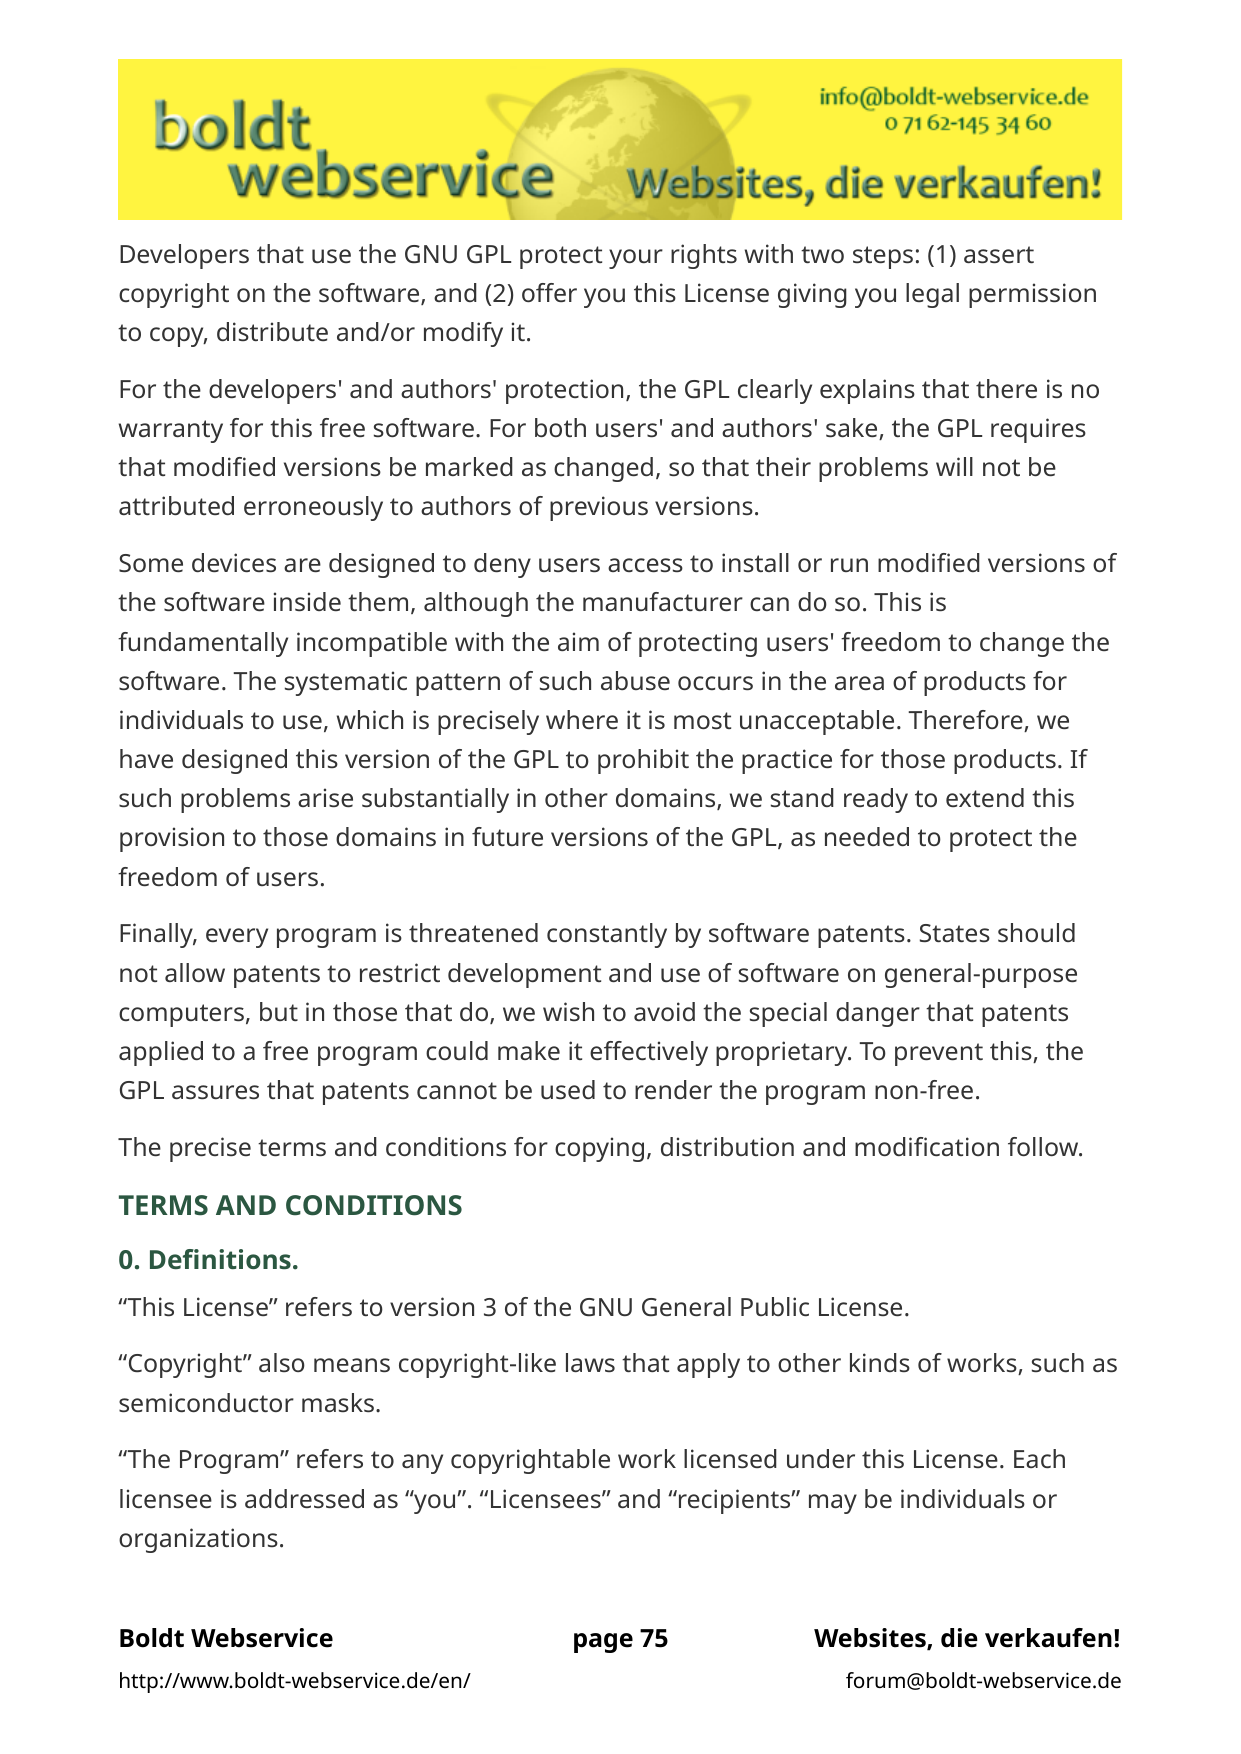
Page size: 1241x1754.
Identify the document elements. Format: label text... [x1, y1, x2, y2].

text Finally, every program is threatened constantly by software patents. States should not allow patents to restrict development and use of software on general-purpose computers, but in those that do, we wish to avoid the special danger that patents applied to a free program could make it effectively proprietary. To prevent this, the GPL assures that patents cannot be used to render the program non-free. [118, 916, 1122, 1107]
text “This License” refers to version 3 of the GNU General Public License. [118, 1289, 1122, 1323]
picture [118, 59, 1123, 220]
subtitle 0. Definitions. [118, 1242, 1122, 1277]
text “The Program” refers to any copyrightable work licensed under this License. Each licensee is addressed as “you”. “Licensees” and “recipients” may be individuals or organizations. [118, 1442, 1122, 1554]
text For the developers' and authors' protection, the GPL clearly explains that there is no warranty for this free software. For both users' and authors' sake, the GPL requires that modified versions be marked as changed, so that their problems will not be attributed erroneously to authors of previous versions. [118, 371, 1122, 523]
text Developers that use the GNU GPL protect your rights with two steps: (1) assert copyright on the software, and (2) offer you this License giving you legal permission to copy, distribute and/or modify it. [118, 236, 1122, 349]
text The precise terms and conditions for copying, distribution and modification follow. [118, 1129, 1122, 1164]
text Some devices are designed to deny users access to install or run modified versions of the software inside them, although the manufacturer can do so. This is fundamentally incompatible with the aim of protecting users' freedom to change the software. The systematic pattern of such abuse occurs in the area of products for individuals to use, which is precisely where it is most unacceptable. Therefore, we have designed this version of the GPL to prohibit the practice for those products. If such problems arise substantially in other domains, we stand ready to extend this provision to those domains in future versions of the GPL, as needed to protect the freedom of users. [118, 546, 1122, 893]
subtitle TERMS AND CONDITIONS [118, 1186, 1122, 1224]
text “Copyright” also means copyright-like laws that apply to other kinds of works, such as semiconductor masks. [118, 1346, 1122, 1419]
